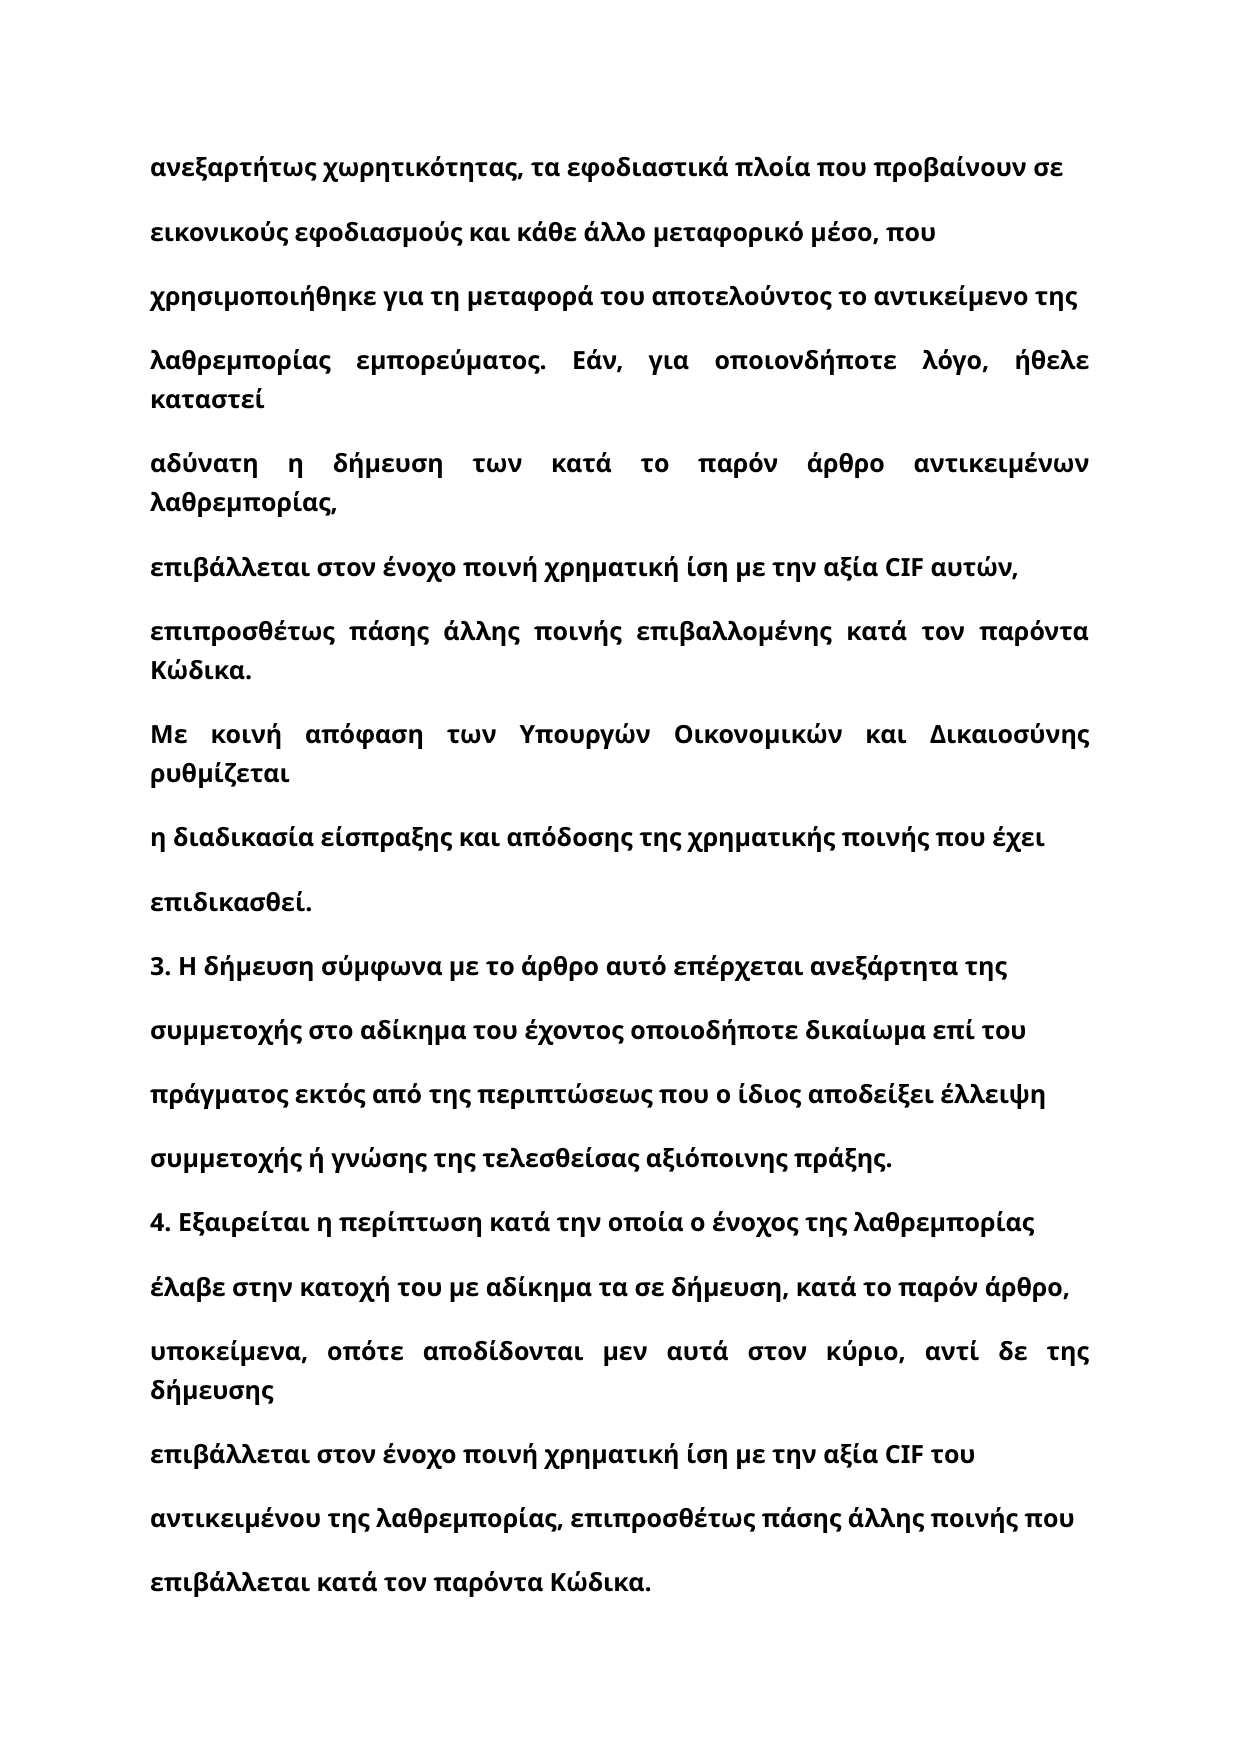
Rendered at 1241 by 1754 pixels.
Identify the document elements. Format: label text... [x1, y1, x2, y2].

text η διαδικασία είσπραξης και απόδοσης της χρηματικής ποινής που έχει [150, 820, 1090, 854]
text ανεξαρτήτως χωρητικότητας, τα εφοδιαστικά πλοία που προβαίνουν σε [150, 150, 1090, 184]
text χρησιμοποιήθηκε για τη μεταφορά του αποτελούντος το αντικείμενο της [150, 278, 1090, 312]
text αντικειμένου της λαθρεμπορίας, επιπροσθέτως πάσης άλλης ποινής που [150, 1501, 1090, 1535]
text επιβάλλεται στον ένοχο ποινή χρηματική ίση με την αξία CIF του [150, 1437, 1090, 1471]
text επιδικασθεί. [150, 884, 1090, 918]
text 3. Η δήμευση σύμφωνα με το άρθρο αυτό επέρχεται ανεξάρτητα της [150, 948, 1090, 982]
text πράγματος εκτός από της περιπτώσεως που ο ίδιος αποδείξει έλλειψη [150, 1077, 1090, 1111]
text Με κοινή απόφαση των Υπουργών Οικονομικών και Δικαιοσύνης ρυθμίζεται [150, 717, 1090, 790]
text λαθρεμπορίας εμπορεύματος. Εάν, για οποιονδήποτε λόγο, ήθελε καταστεί [150, 342, 1090, 416]
text συμμετοχής στο αδίκημα του έχοντος οποιοδήποτε δικαίωμα επί του [150, 1012, 1090, 1047]
text συμμετοχής ή γνώσης της τελεσθείσας αξιόποινης πράξης. [150, 1141, 1090, 1175]
text επιπροσθέτως πάσης άλλης ποινής επιβαλλομένης κατά τον παρόντα Κώδικα. [150, 613, 1090, 687]
text υποκείμενα, οπότε αποδίδονται μεν αυτά στον κύριο, αντί δε της δήμευσης [150, 1333, 1090, 1407]
text επιβάλλεται κατά τον παρόντα Κώδικα. [150, 1565, 1090, 1599]
text έλαβε στην κατοχή του με αδίκημα τα σε δήμευση, κατά το παρόν άρθρο, [150, 1269, 1090, 1303]
text 4. Εξαιρείται η περίπτωση κατά την οποία ο ένοχος της λαθρεμπορίας [150, 1205, 1090, 1239]
text επιβάλλεται στον ένοχο ποινή χρηματική ίση με την αξία CIF αυτών, [150, 549, 1090, 583]
text εικονικούς εφοδιασμούς και κάθε άλλο μεταφορικό μέσο, που [150, 214, 1090, 248]
text αδύνατη η δήμευση των κατά το παρόν άρθρο αντικειμένων λαθρεμπορίας, [150, 446, 1090, 519]
